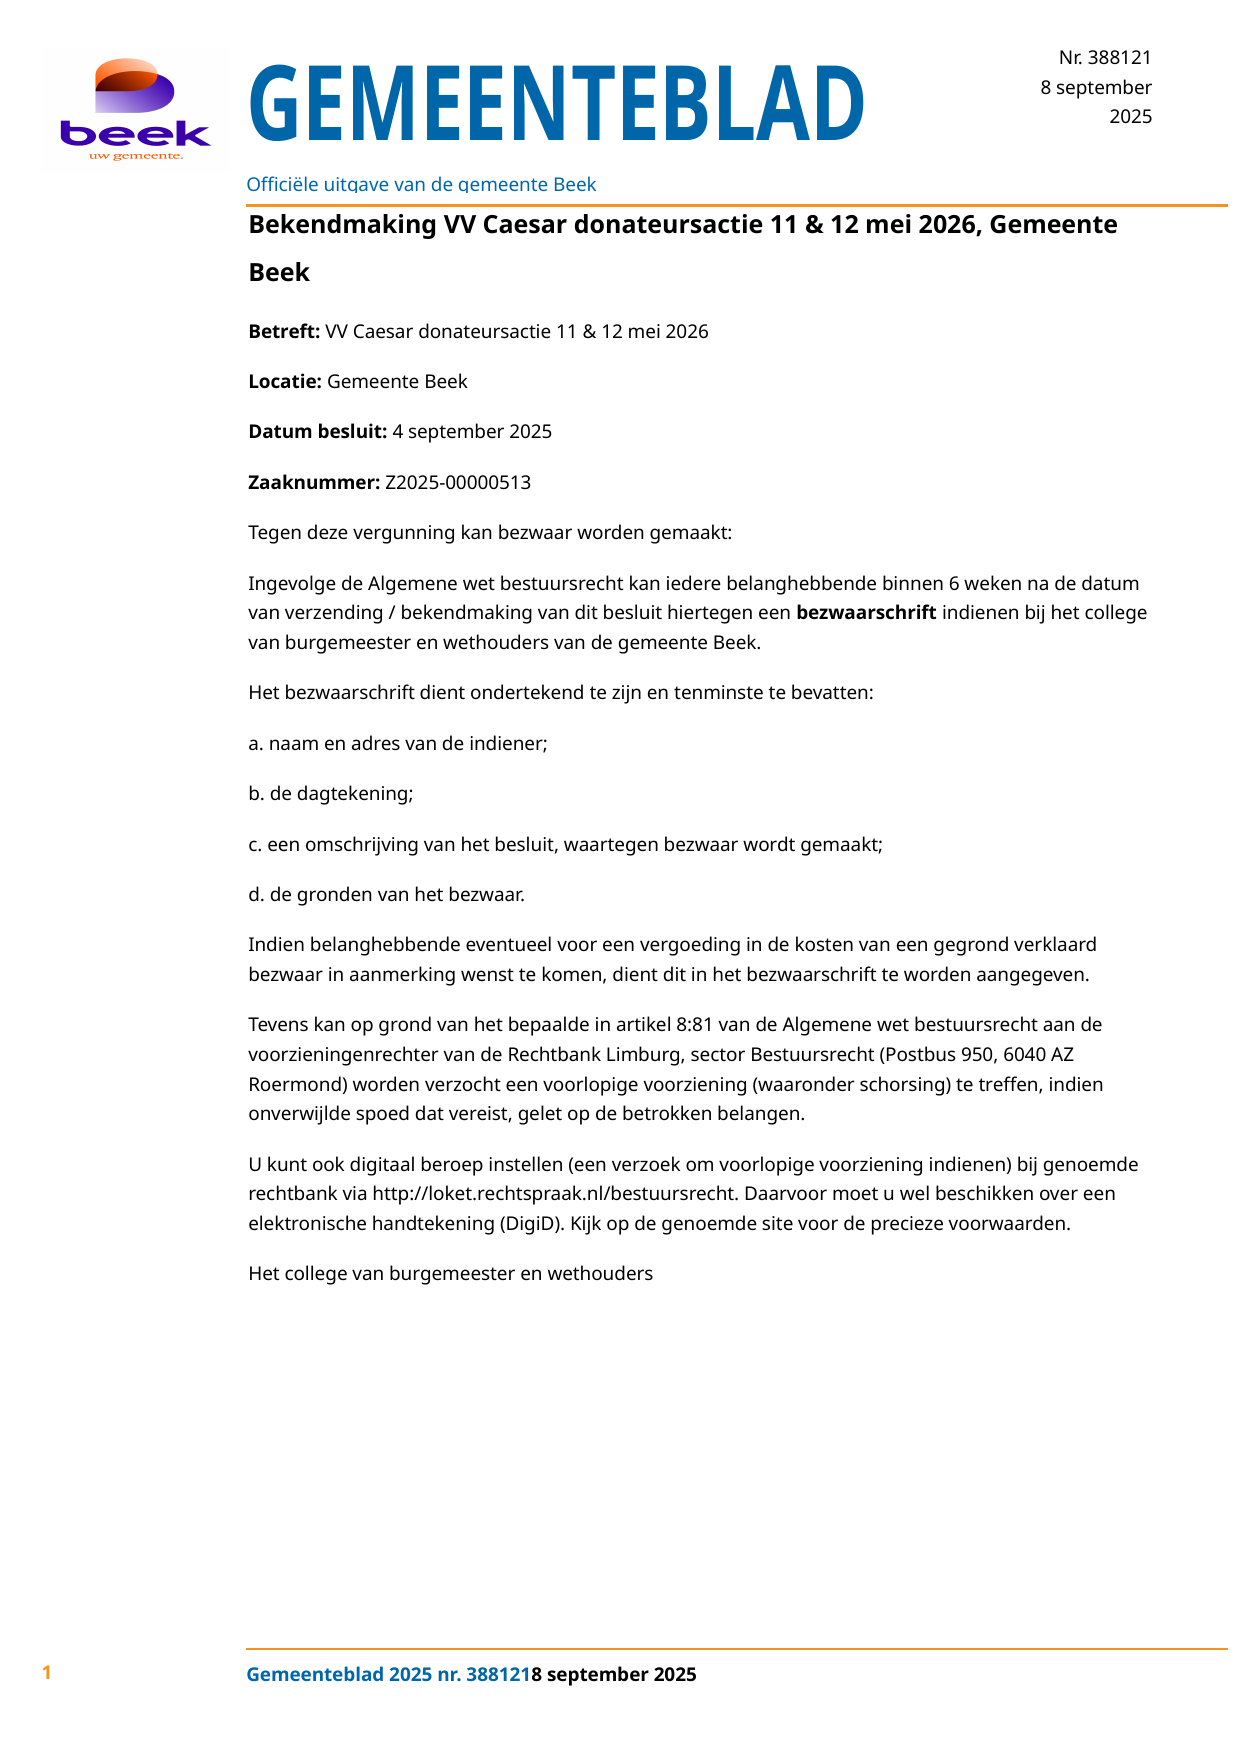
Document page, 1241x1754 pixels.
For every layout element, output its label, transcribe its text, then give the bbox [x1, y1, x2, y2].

text b. de dagtekening; [248, 780, 1152, 806]
text Het college van burgemeester en wethouders [248, 1260, 1152, 1286]
text c. een omschrijving van het besluit, waartegen bezwaar wordt gemaakt; [248, 831, 1152, 857]
text U kunt ook digitaal beroep instellen (een verzoek om voorlopige voorziening indienen) bij genoemde rechtbank via http://loket.rechtspraak.nl/bestuursrecht. Daarvoor moet u wel beschikken over een elektronische handtekening (DigiD). Kijk op de genoemde site voor de precieze voorwaarden. [248, 1151, 1152, 1236]
text Zaaknummer: Z2025-00000513 [248, 469, 1152, 495]
text Bekendmaking VV Caesar donateursactie 11 & 12 mei 2026, Gemeente Beek [248, 207, 1152, 288]
picture [41, 47, 231, 172]
text Betreft: VV Caesar donateursactie 11 & 12 mei 2026 [248, 318, 1152, 344]
text Datum besluit: 4 september 2025 [248, 419, 1152, 444]
text Ingevolge de Algemene wet bestuursrecht kan iedere belanghebbende binnen 6 weken na de datum van verzending / bekendmaking van dit besluit hiertegen een bezwaarschrift indienen bij het college van burgemeester en wethouders van de gemeente Beek. [248, 570, 1152, 655]
text Tegen deze vergunning kan bezwaar worden gemaakt: [248, 519, 1152, 545]
text Locatie: Gemeente Beek [248, 368, 1152, 394]
text Het bezwaarschrift dient ondertekend te zijn en tenminste te bevatten: [248, 679, 1152, 705]
text d. de gronden van het bezwaar. [248, 881, 1152, 907]
text a. naam en adres van de indiener; [248, 730, 1152, 756]
text Tevens kan op grond van het bepaalde in artikel 8:81 van de Algemene wet bestuursrecht aan de voorzieningenrechter van de Rechtbank Limburg, sector Bestuursrecht (Postbus 950, 6040 AZ Roermond) worden verzocht een voorlopige voorziening (waaronder schorsing) te treffen, indien onverwijlde spoed dat vereist, gelet op de betrokken belangen. [248, 1012, 1152, 1126]
text Indien belanghebbende eventueel voor een vergoeding in de kosten van een gegrond verklaard bezwaar in aanmerking wenst te komen, dient dit in het bezwaarschrift te worden aangegeven. [248, 932, 1152, 987]
